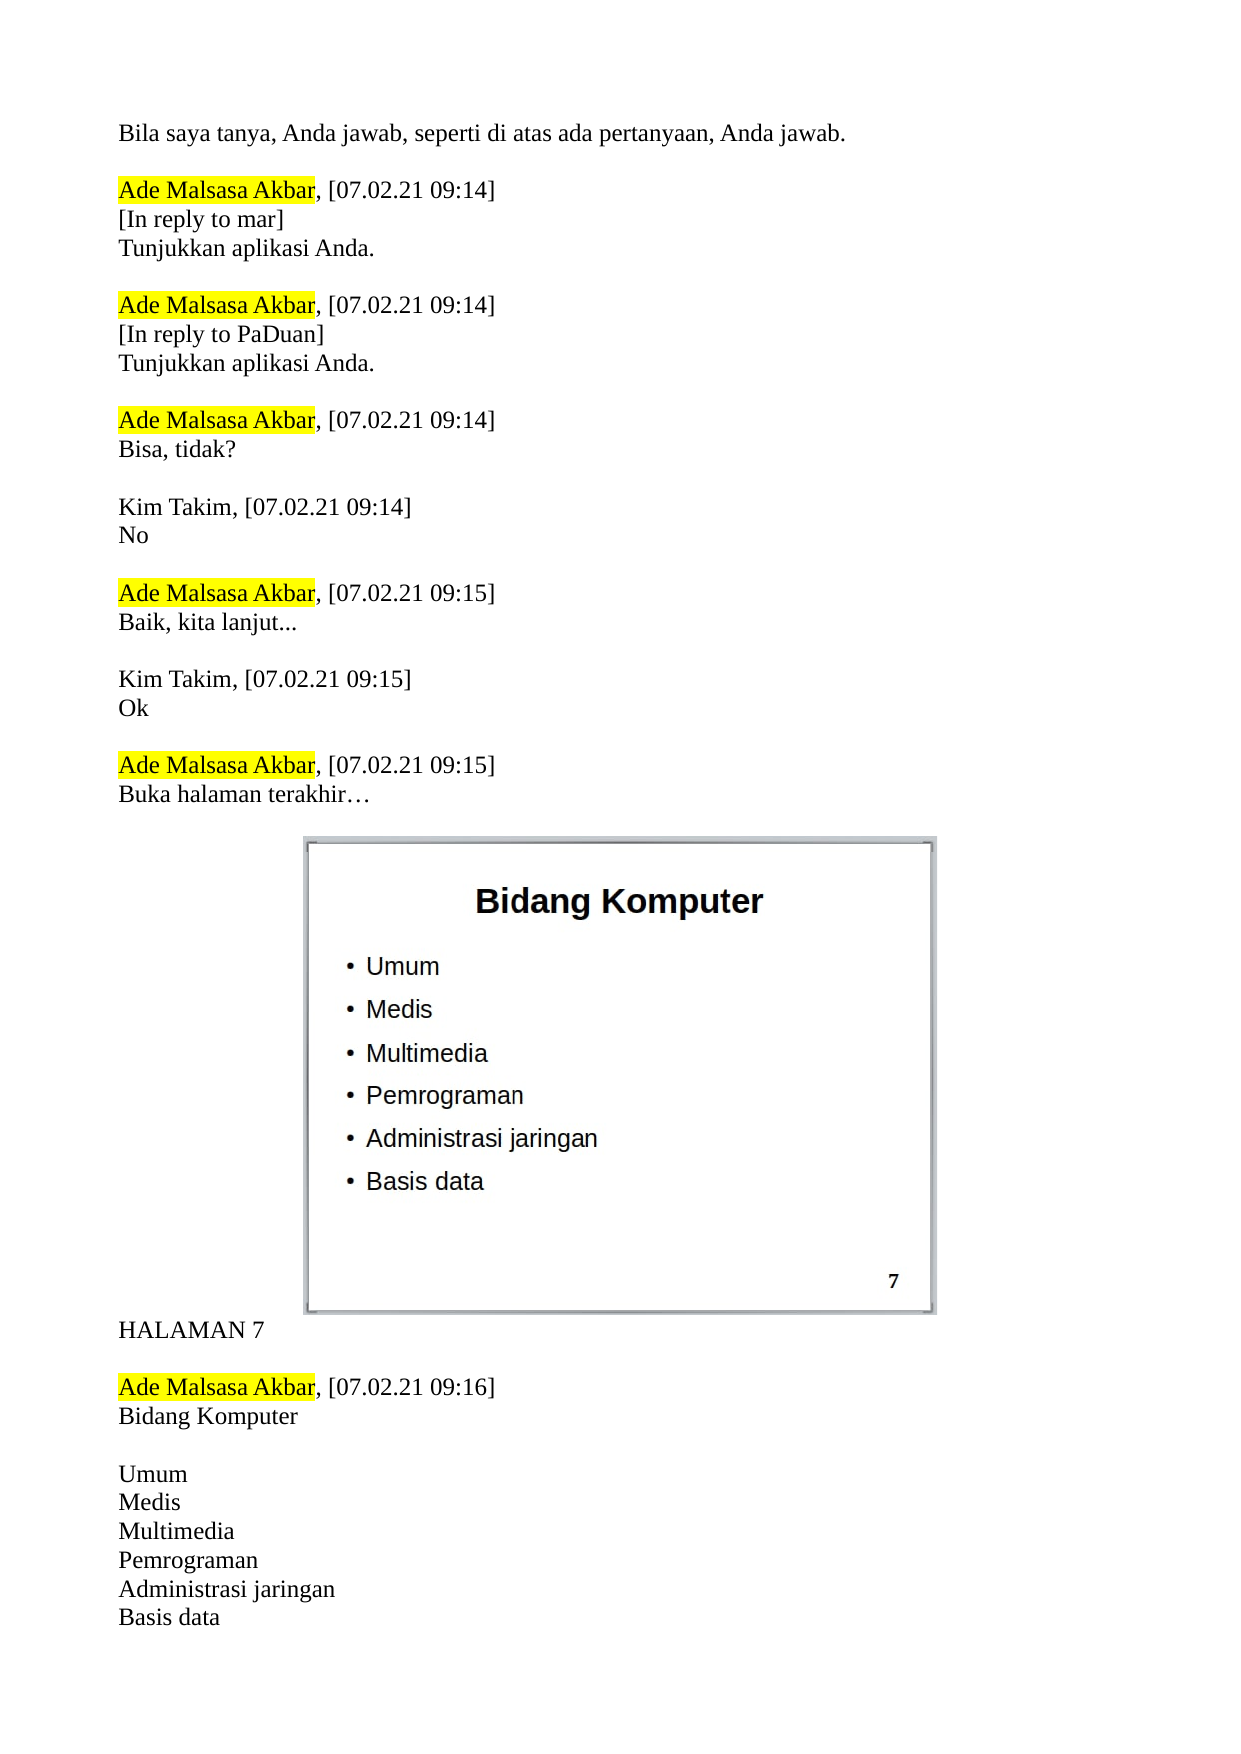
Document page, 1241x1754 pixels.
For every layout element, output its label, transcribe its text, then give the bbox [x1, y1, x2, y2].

text Kim Takim, [07.02.21 09:15] [118, 664, 1122, 693]
text Basis data [118, 1602, 1122, 1631]
text [In reply to mar] [118, 204, 1122, 233]
text Ade Malsasa Akbar, [07.02.21 09:14] [118, 291, 1122, 319]
text Ok [118, 693, 1122, 722]
text Administrasi jaringan [118, 1574, 1122, 1602]
text Ade Malsasa Akbar, [07.02.21 09:15] [118, 578, 1122, 607]
text Umum [118, 1459, 1122, 1487]
picture [303, 836, 938, 1315]
text Bila saya tanya, Anda jawab, seperti di atas ada pertanyaan, Anda jawab. [118, 118, 1122, 147]
text Bidang Komputer [118, 1401, 1122, 1430]
text Baik, kita lanjut... [118, 607, 1122, 636]
text HALAMAN 7 [118, 1315, 1122, 1344]
text Buka halaman terakhir… [118, 779, 1122, 808]
text Tunjukkan aplikasi Anda. [118, 233, 1122, 262]
text No [118, 521, 1122, 549]
text Pemrograman [118, 1545, 1122, 1574]
text Multimedia [118, 1516, 1122, 1545]
text Ade Malsasa Akbar, [07.02.21 09:16] [118, 1372, 1122, 1401]
text Ade Malsasa Akbar, [07.02.21 09:14] [118, 406, 1122, 434]
text Bisa, tidak? [118, 434, 1122, 463]
text Ade Malsasa Akbar, [07.02.21 09:14] [118, 176, 1122, 204]
text Tunjukkan aplikasi Anda. [118, 348, 1122, 377]
text Ade Malsasa Akbar, [07.02.21 09:15] [118, 751, 1122, 779]
text [In reply to PaDuan] [118, 319, 1122, 348]
text Medis [118, 1487, 1122, 1516]
text Kim Takim, [07.02.21 09:14] [118, 492, 1122, 521]
